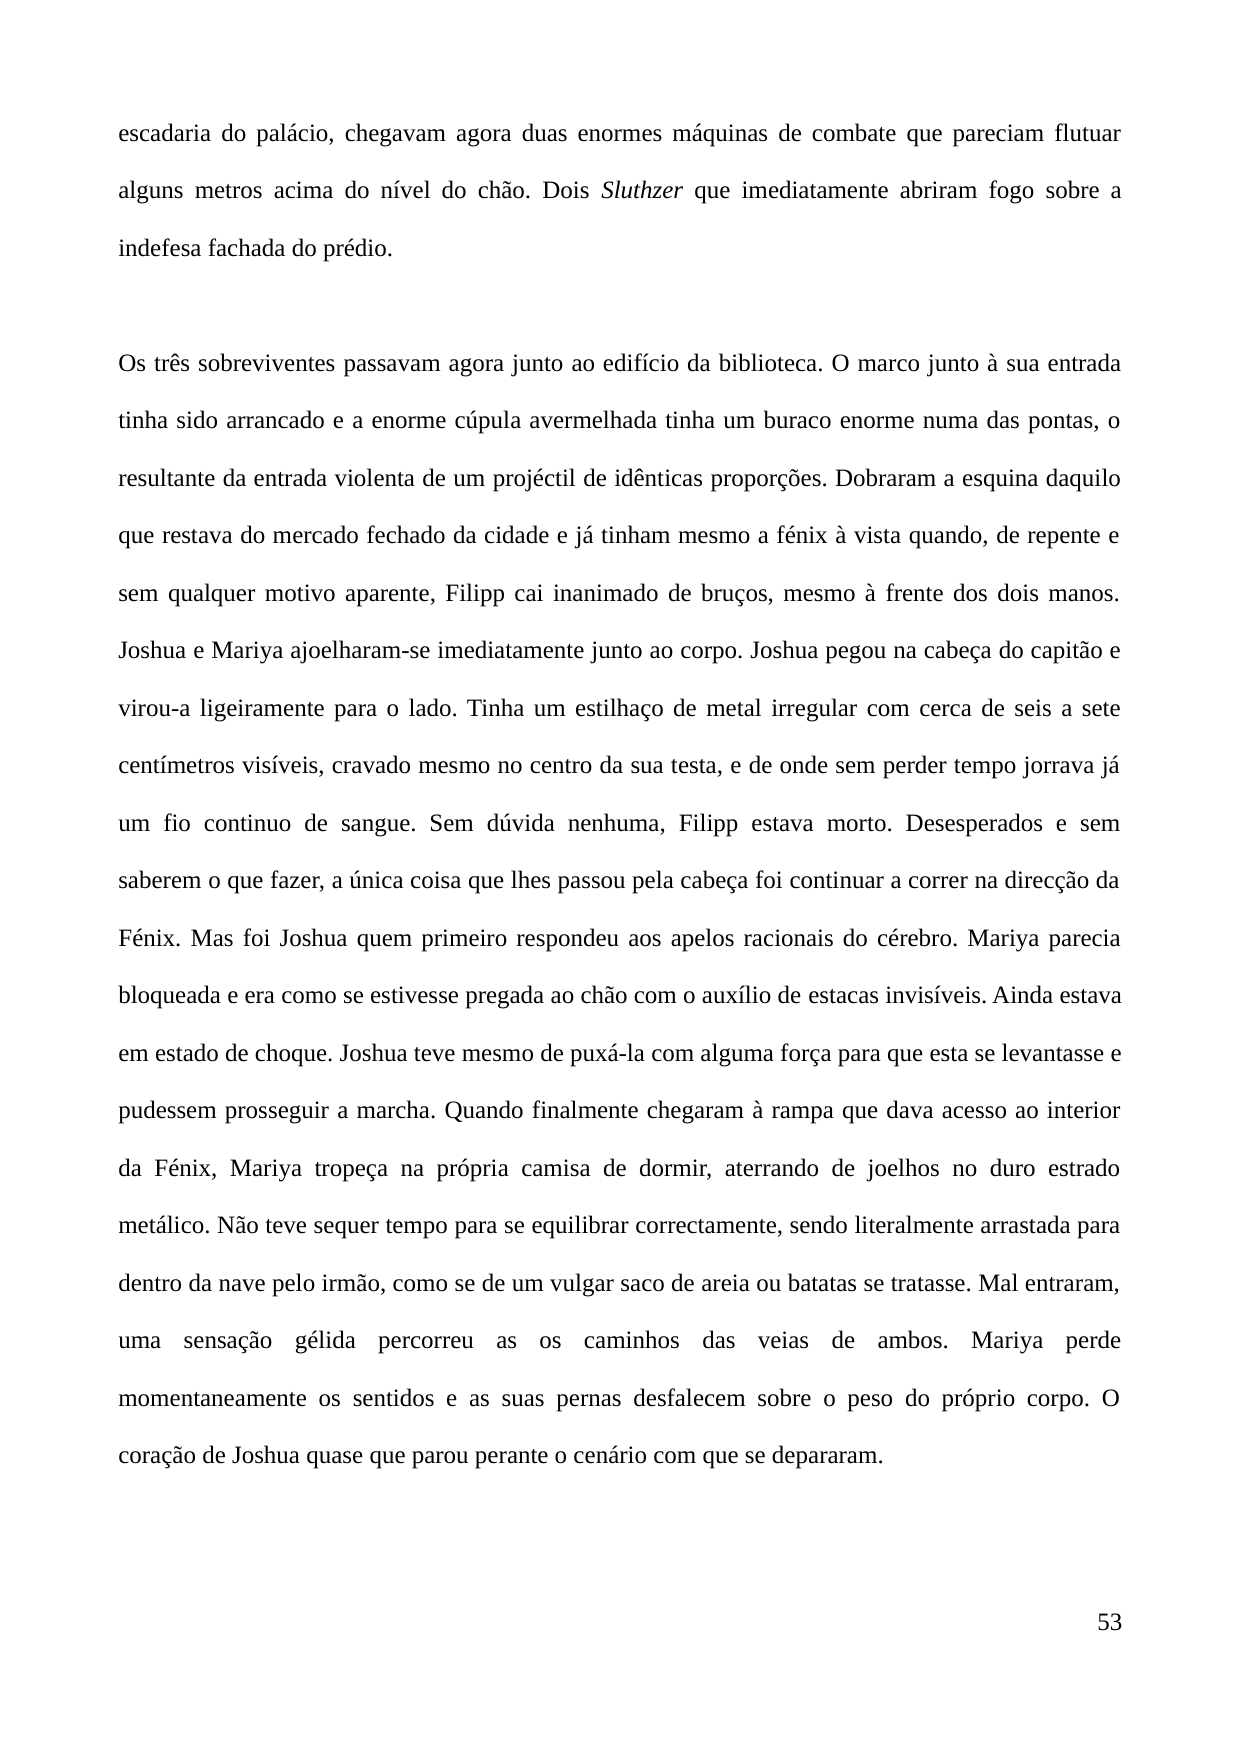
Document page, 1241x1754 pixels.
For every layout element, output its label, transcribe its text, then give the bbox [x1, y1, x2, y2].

text escadaria do palácio, chegavam agora duas enormes máquinas de combate que pareciam flutuar alguns metros acima do nível do chão. Dois Sluthzer que imediatamente abriram fogo sobre a indefesa fachada do prédio. [118, 118, 1122, 262]
text Os três sobreviventes passavam agora junto ao edifício da biblioteca. O marco junto à sua entrada tinha sido arrancado e a enorme cúpula avermelhada tinha um buraco enorme numa das pontas, o resultante da entrada violenta de um projéctil de idênticas proporções. Dobraram a esquina daquilo que restava do mercado fechado da cidade e já tinham mesmo a fénix à vista quando, de repente e sem qualquer motivo aparente, Filipp cai inanimado de bruços, mesmo à frente dos dois manos. Joshua e Mariya ajoelharam-se imediatamente junto ao corpo. Joshua pegou na cabeça do capitão e virou-a ligeiramente para o lado. Tinha um estilhaço de metal irregular com cerca de seis a sete centímetros visíveis, cravado mesmo no centro da sua testa, e de onde sem perder tempo jorrava já um fio continuo de sangue. Sem dúvida nenhuma, Filipp estava morto. Desesperados e sem saberem o que fazer, a única coisa que lhes passou pela cabeça foi continuar a correr na direcção da Fénix. Mas foi Joshua quem primeiro respondeu aos apelos racionais do cérebro. Mariya parecia bloqueada e era como se estivesse pregada ao chão com o auxílio de estacas invisíveis. Ainda estava em estado de choque. Joshua teve mesmo de puxá-la com alguma força para que esta se levantasse e pudessem prosseguir a marcha. Quando finalmente chegaram à rampa que dava acesso ao interior da Fénix, Mariya tropeça na própria camisa de dormir, aterrando de joelhos no duro estrado metálico. Não teve sequer tempo para se equilibrar correctamente, sendo literalmente arrastada para dentro da nave pelo irmão, como se de um vulgar saco de areia ou batatas se tratasse. Mal entraram, uma sensação gélida percorreu as os caminhos das veias de ambos. Mariya perde momentaneamente os sentidos e as suas pernas desfalecem sobre o peso do próprio corpo. O coração de Joshua quase que parou perante o cenário com que se depararam. [118, 348, 1122, 1469]
